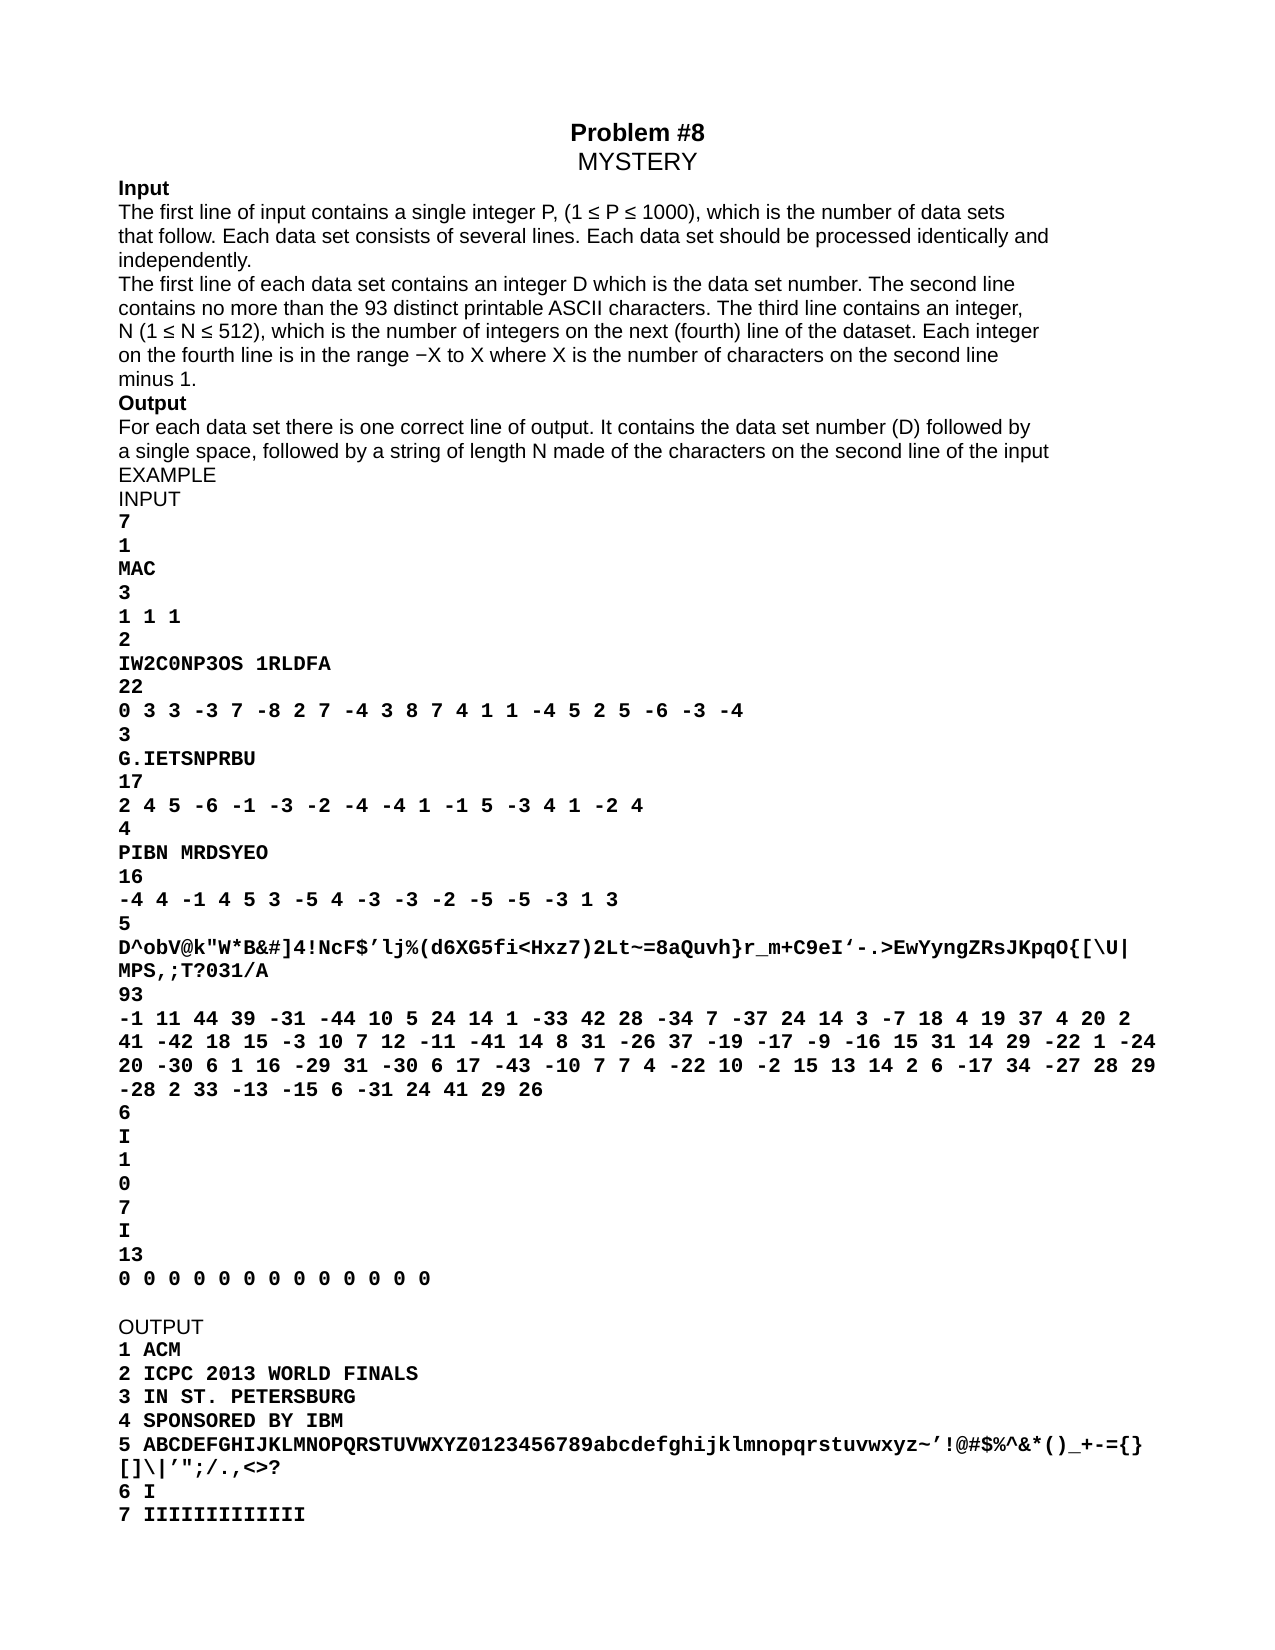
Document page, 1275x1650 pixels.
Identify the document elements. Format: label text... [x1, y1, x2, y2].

text 4 [118, 818, 1157, 842]
text 7 [118, 511, 1157, 535]
text Output [118, 391, 1157, 415]
text 13 [118, 1244, 1157, 1268]
text IW2C0NP3OS 1RLDFA [118, 653, 1157, 677]
text Problem #8 [118, 118, 1157, 147]
text 4 SPONSORED BY IBM [118, 1410, 1157, 1433]
text 1 1 1 [118, 606, 1157, 629]
text 5 [118, 913, 1157, 937]
text 2 [118, 629, 1157, 653]
text The first line of input contains a single integer P, (1 ≤ P ≤ 1000), which is the number of data sets [118, 199, 1157, 223]
text 7 [118, 1197, 1157, 1220]
text 0 3 3 -3 7 -8 2 7 -4 3 8 7 4 1 1 -4 5 2 5 -6 -3 -4 [118, 700, 1157, 724]
text -4 4 -1 4 5 3 -5 4 -3 -3 -2 -5 -5 -3 1 3 [118, 889, 1157, 913]
text 6 [118, 1102, 1157, 1126]
text 2 4 5 -6 -1 -3 -2 -4 -4 1 -1 5 -3 4 1 -2 4 [118, 795, 1157, 818]
text 17 [118, 771, 1157, 795]
text 0 [118, 1173, 1157, 1197]
text OUTPUT [118, 1315, 1157, 1339]
text The first line of each data set contains an integer D which is the data set number. The second line [118, 271, 1157, 295]
text 6 I [118, 1481, 1157, 1504]
text PIBN MRDSYEO [118, 842, 1157, 866]
text 0 0 0 0 0 0 0 0 0 0 0 0 0 [118, 1268, 1157, 1291]
text -1 11 44 39 -31 -44 10 5 24 14 1 -33 42 28 -34 7 -37 24 14 3 -7 18 4 19 37 4 20 2 41 -42 18 15 -3 10 7 12 -11 -41 14 8 31 -26 37 -19 -17 -9 -16 15 31 14 29 -22 1 -24 20 -30 6 1 16 -29 31 -30 6 17 -43 -10 7 7 4 -22 10 -2 15 13 14 2 6 -17 34 -27 28 29 -28 2 33 -13 -15 6 -31 24 41 29 26 [118, 1008, 1157, 1102]
text contains no more than the 93 distinct printable ASCII characters. The third line contains an integer, [118, 295, 1157, 319]
text INPUT [118, 487, 1157, 511]
text 1 [118, 535, 1157, 558]
text 1 ACM [118, 1339, 1157, 1363]
text EXAMPLE [118, 463, 1157, 487]
text 22 [118, 677, 1157, 700]
text that follow. Each data set consists of several lines. Each data set should be processed identically and [118, 223, 1157, 247]
text 5 ABCDEFGHIJKLMNOPQRSTUVWXYZ0123456789abcdefghijklmnopqrstuvwxyz~’!@#$%^&*()_+-={}[]\|’";/.,<>? [118, 1433, 1157, 1481]
text I [118, 1126, 1157, 1149]
text N (1 ≤ N ≤ 512), which is the number of integers on the next (fourth) line of the dataset. Each integer [118, 319, 1157, 343]
text a single space, followed by a string of length N made of the characters on the second line of the input [118, 439, 1157, 463]
text MAC [118, 558, 1157, 582]
text 1 [118, 1149, 1157, 1173]
text 2 ICPC 2013 WORLD FINALS [118, 1363, 1157, 1386]
text on the fourth line is in the range −X to X where X is the number of characters on the second line [118, 343, 1157, 367]
text 93 [118, 984, 1157, 1008]
text Input [118, 176, 1157, 199]
text I [118, 1220, 1157, 1244]
text G.IETSNPRBU [118, 747, 1157, 771]
text 7 IIIIIIIIIIIII [118, 1504, 1157, 1528]
text 3 [118, 724, 1157, 747]
text minus 1. [118, 367, 1157, 391]
text D^obV@k"W*B&#]4!NcF$’lj%(d6XG5fi<Hxz7)2Lt~=8aQuvh}r_m+C9eI‘-.>EwYyngZRsJKpqO{[\U|MPS,;T?031/A [118, 937, 1157, 984]
text independently. [118, 247, 1157, 271]
text MYSTERY [118, 147, 1157, 176]
text 3 IN ST. PETERSBURG [118, 1386, 1157, 1410]
text 3 [118, 582, 1157, 606]
text 16 [118, 866, 1157, 889]
text For each data set there is one correct line of output. It contains the data set number (D) followed by [118, 415, 1157, 439]
